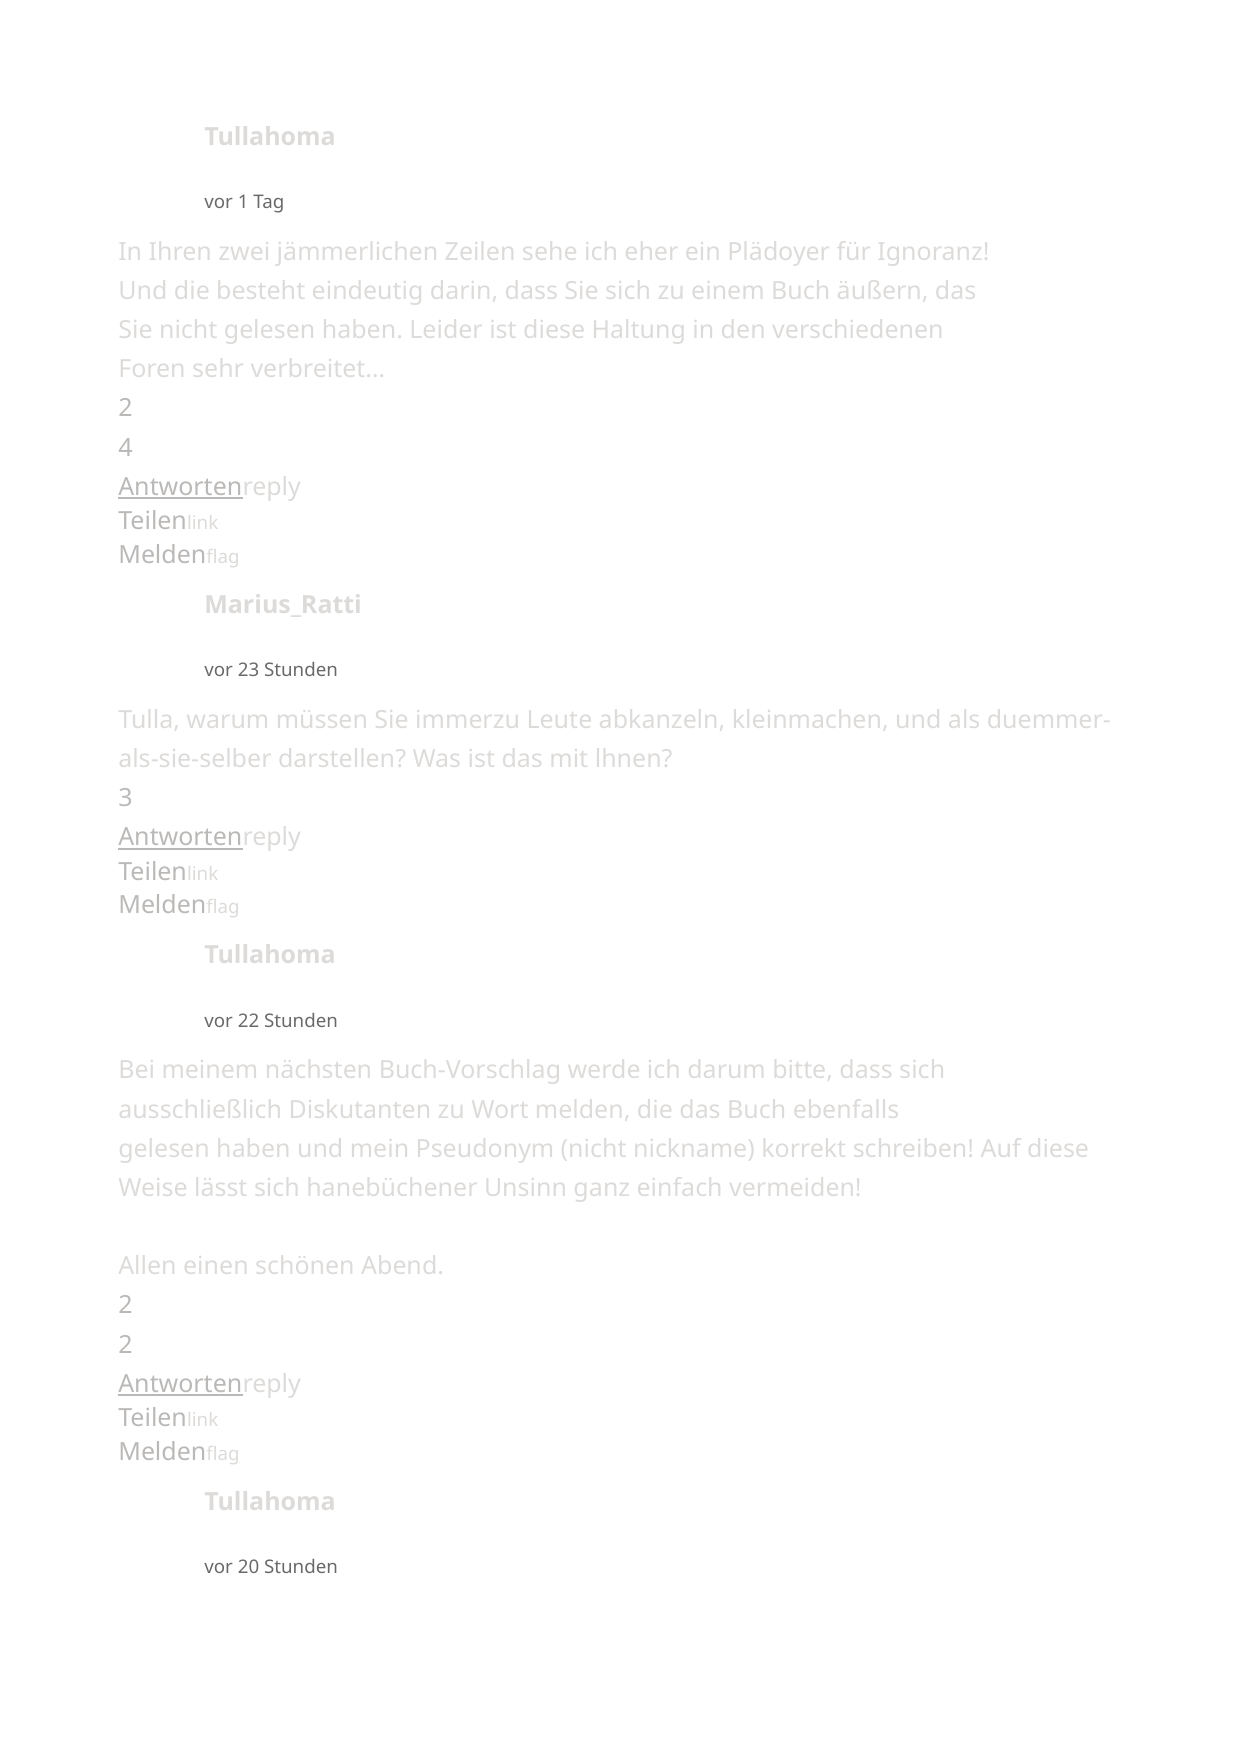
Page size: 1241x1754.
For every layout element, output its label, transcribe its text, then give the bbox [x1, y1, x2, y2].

text 4 [118, 429, 1122, 463]
text 2 [118, 390, 1122, 424]
text Marius_Ratti [204, 586, 1114, 620]
text Meldenflag [118, 887, 1122, 921]
text Antwortenreply [118, 468, 1122, 502]
text Meldenflag [118, 1434, 1122, 1468]
text vor 22 Stunden [204, 1007, 1117, 1033]
text 3 [118, 780, 1122, 814]
text Tullahoma [204, 937, 1114, 971]
text Antwortenreply [118, 1366, 1122, 1399]
text 2 [118, 1326, 1122, 1360]
text Teilenlink [118, 502, 1122, 537]
text vor 1 Tag [204, 188, 1117, 214]
text 2 [118, 1287, 1122, 1321]
text Bei meinem nächsten Buch-Vorschlag werde ich darum bitte, dass sich ausschließlich Diskutanten zu Wort melden, die das Buch ebenfalls gelesen haben und mein Pseudonym (nicht nickname) korrekt schreiben! Auf diese Weise lässt sich hanebüchener Unsinn ganz einfach vermeiden! Allen einen schönen Abend. [118, 1052, 1122, 1282]
text Tullahoma [204, 1483, 1114, 1517]
text vor 23 Stunden [204, 657, 1117, 682]
text Teilenlink [118, 1399, 1122, 1434]
text vor 20 Stunden [204, 1554, 1117, 1579]
text In Ihren zwei jämmerlichen Zeilen sehe ich eher ein Plädoyer für Ignoranz! Und die besteht eindeutig darin, dass Sie sich zu einem Buch äußern, das Sie nicht gelesen haben. Leider ist diese Haltung in den verschiedenen Foren sehr verbreitet… [118, 233, 1122, 385]
text Tullahoma [204, 118, 1114, 152]
text Teilenlink [118, 853, 1122, 887]
text Antwortenreply [118, 819, 1122, 853]
text Meldenflag [118, 537, 1122, 571]
text Tulla, warum müssen Sie immerzu Leute abkanzeln, kleinmachen, und als duemmer-als-sie-selber darstellen? Was ist das mit lhnen? [118, 702, 1122, 775]
